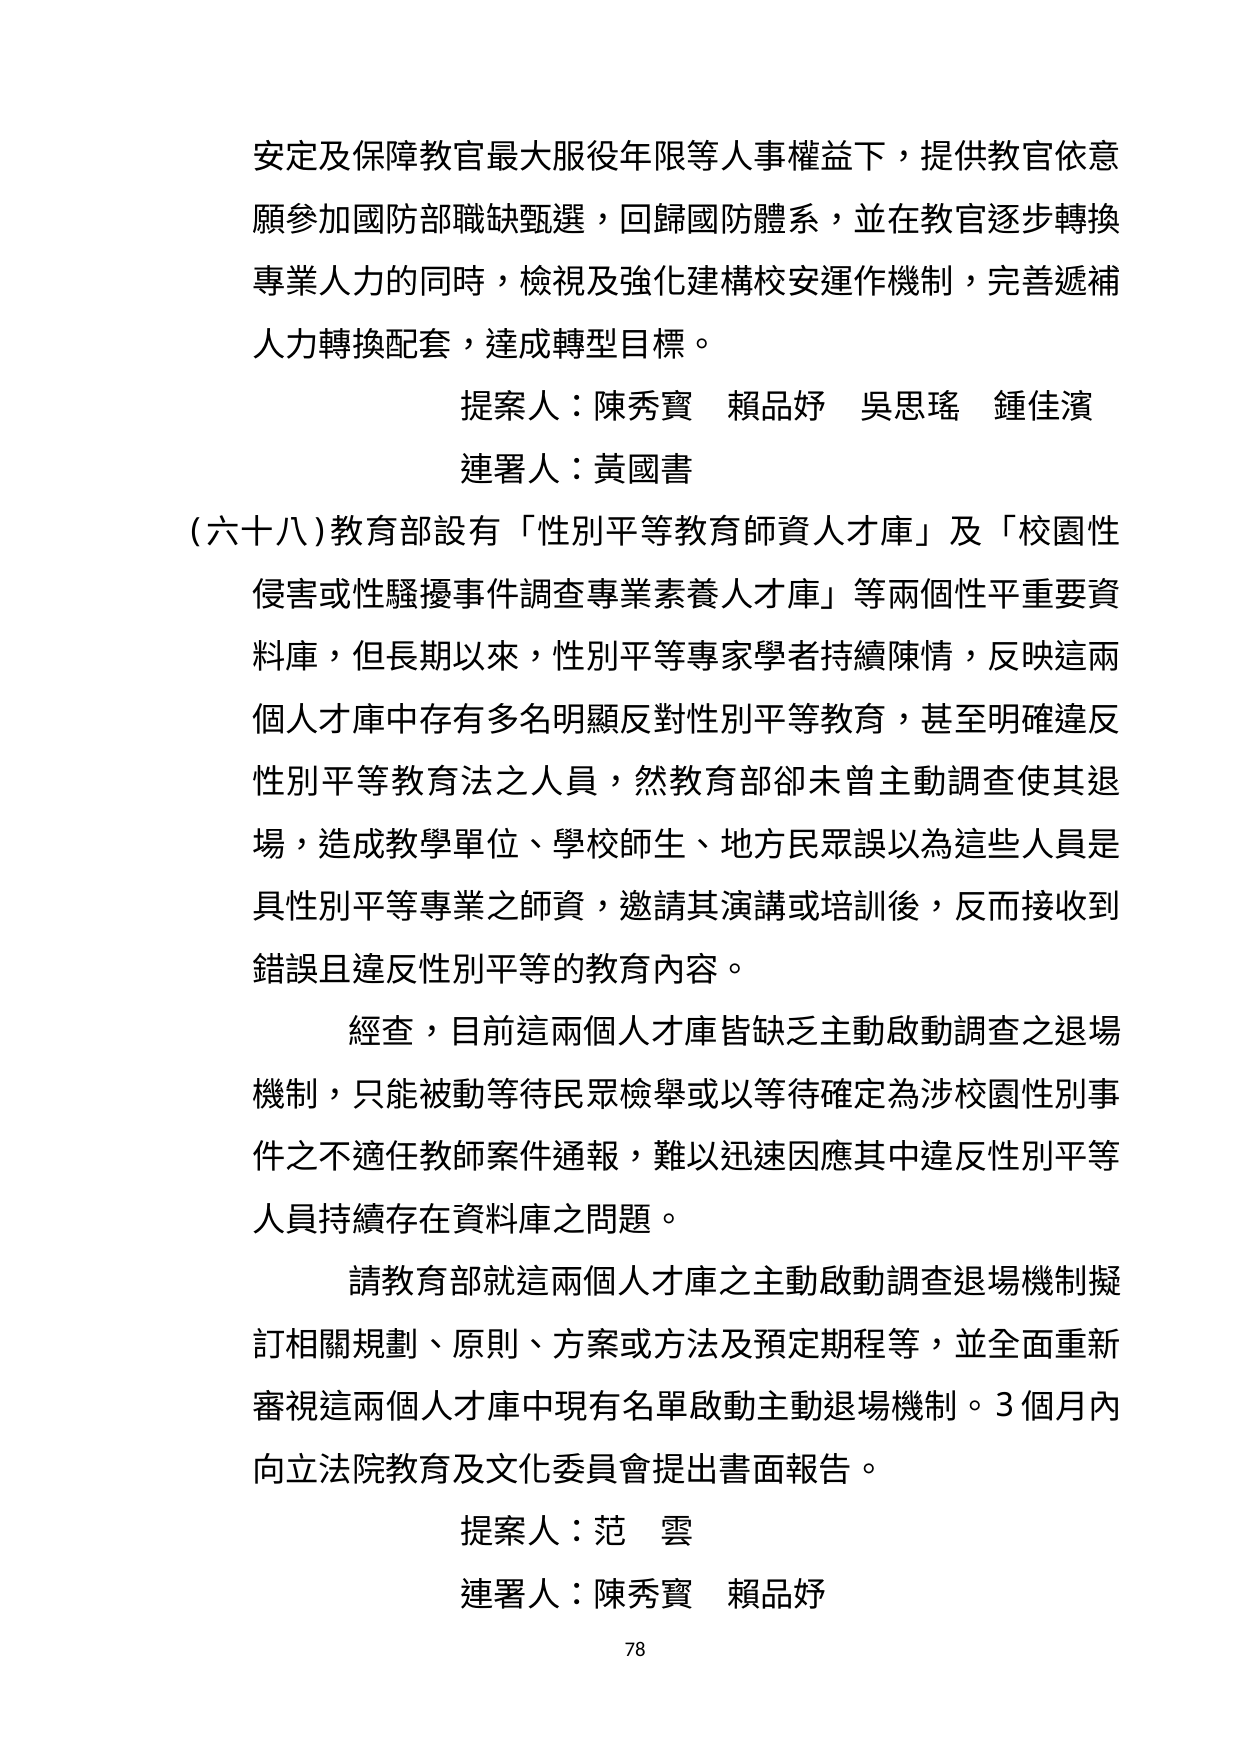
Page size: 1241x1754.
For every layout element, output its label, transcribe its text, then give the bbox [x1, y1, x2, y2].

text 請教育部就這兩個人才庫之主動啟動調查退場機制擬訂相關規劃、原則、方案或方法及預定期程等，並全面重新審視這兩個人才庫中現有名單啟動主動退場機制。3個月內向立法院教育及文化委員會提出書面報告。 [185, 1237, 1122, 1487]
text 連署人：陳秀寳 賴品妤 [460, 1550, 1122, 1612]
text (六十八)教育部設有「性別平等教育師資人才庫」及「校園性侵害或性騷擾事件調查專業素養人才庫」等兩個性平重要資料庫，但長期以來，性別平等專家學者持續陳情，反映這兩個人才庫中存有多名明顯反對性別平等教育，甚至明確違反性別平等教育法之人員，然教育部卻未曾主動調查使其退場，造成教學單位、學校師生、地方民眾誤以為這些人員是具性別平等專業之師資，邀請其演講或培訓後，反而接收到錯誤且違反性別平等的教育內容。 [185, 487, 1122, 987]
text 提案人：陳秀寳 賴品妤 吳思瑤 鍾佳濱 [460, 362, 1122, 425]
text 安定及保障教官最大服役年限等人事權益下，提供教官依意願參加國防部職缺甄選，回歸國防體系，並在教官逐步轉換專業人力的同時，檢視及強化建構校安運作機制，完善遞補人力轉換配套，達成轉型目標。 [185, 112, 1122, 362]
text 連署人：黃國書 [460, 425, 1122, 487]
text 經查，目前這兩個人才庫皆缺乏主動啟動調查之退場機制，只能被動等待民眾檢舉或以等待確定為涉校園性別事件之不適任教師案件通報，難以迅速因應其中違反性別平等人員持續存在資料庫之問題。 [185, 987, 1122, 1237]
text 提案人：范 雲 [460, 1487, 1122, 1550]
